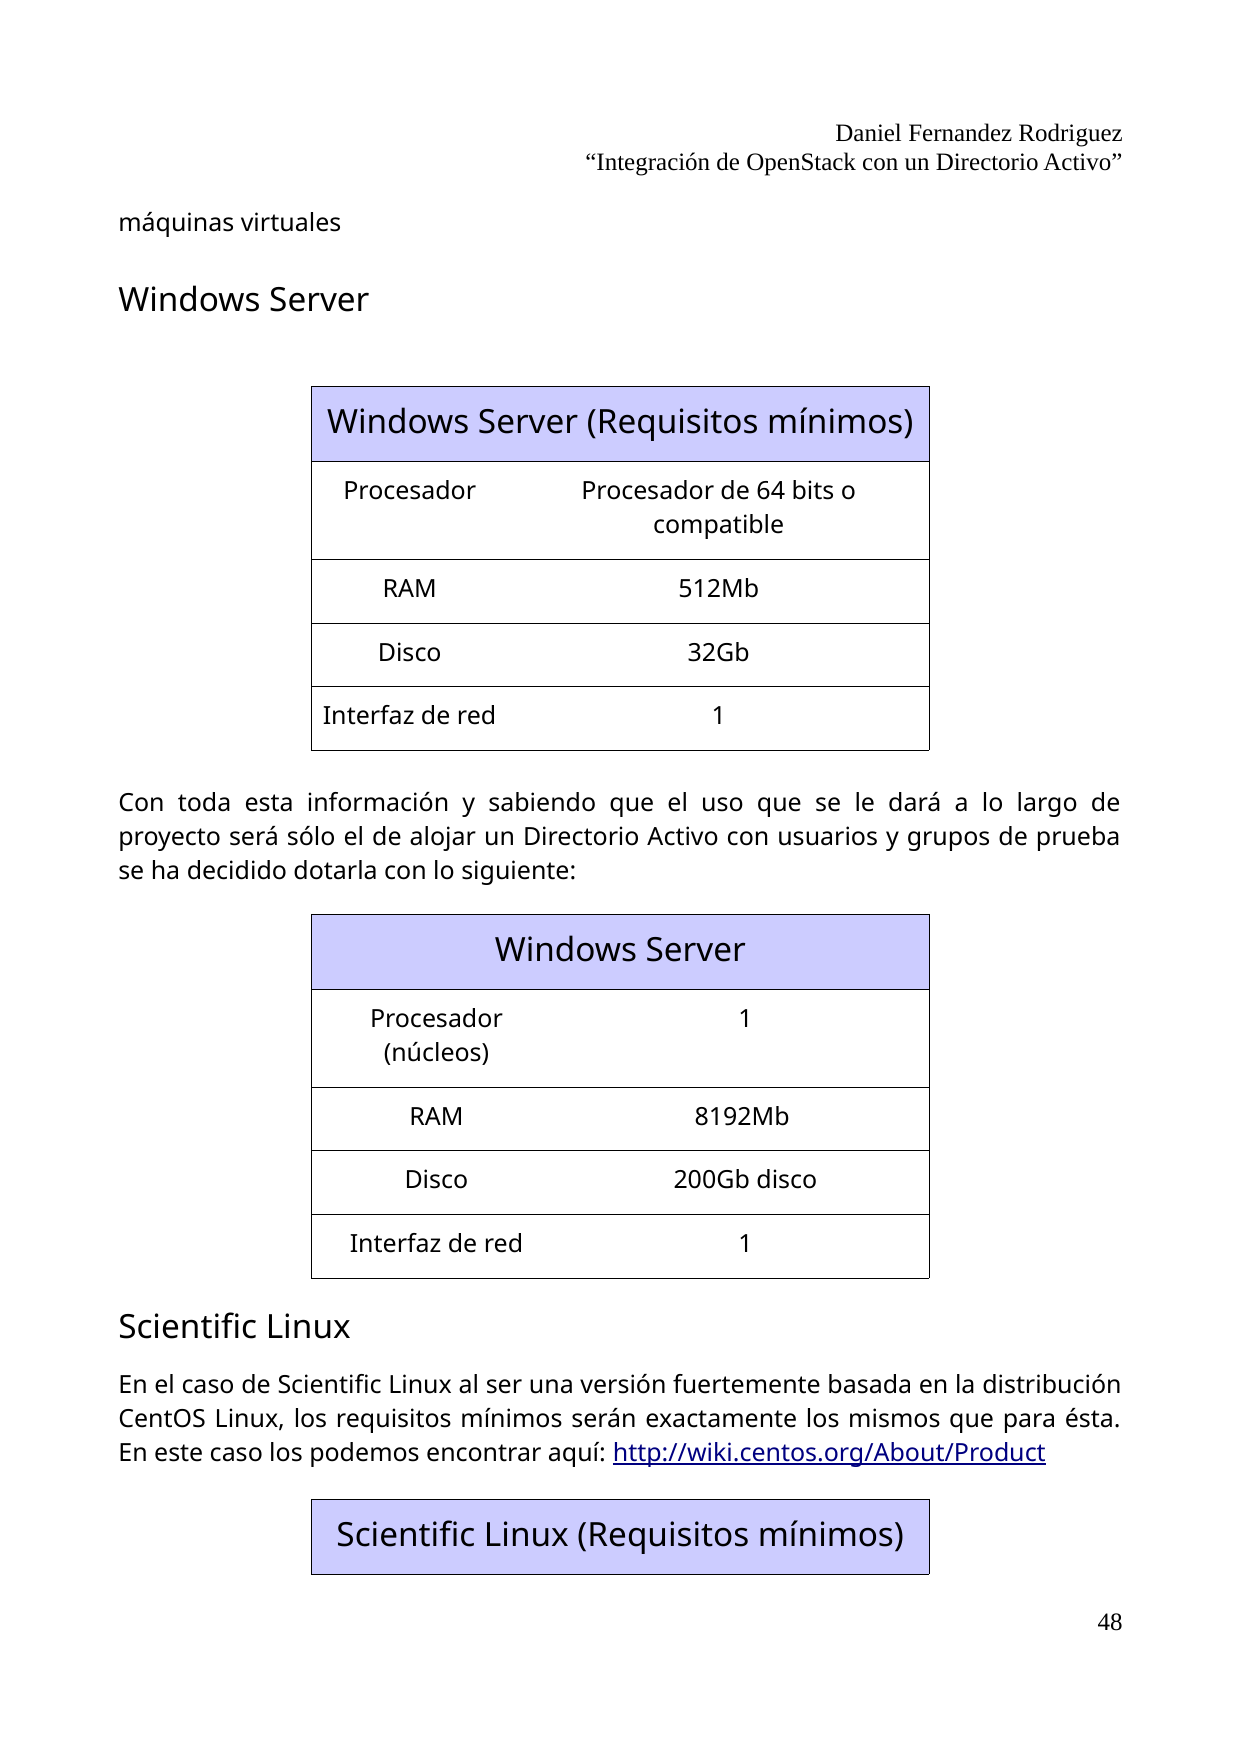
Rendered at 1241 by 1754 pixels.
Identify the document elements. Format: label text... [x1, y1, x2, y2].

table_cell RAM [312, 560, 508, 622]
text máquinas virtuales [118, 205, 1122, 239]
table_cell 1 [508, 687, 929, 750]
table_cell Interfaz de red [312, 687, 508, 750]
table_header Windows Server [312, 915, 929, 989]
table_cell Procesador de 64 bits o compatible [508, 462, 929, 559]
table_cell RAM [312, 1088, 561, 1150]
text En el caso de Scientific Linux al ser una versión fuertemente basada en la distribución CentOS Linux, los requisitos mínimos serán exactamente los mismos que para ésta. En este caso los podemos encontrar aquí: http://wiki.centos.org/About/Product [118, 1367, 1122, 1469]
table_cell 1 [561, 1215, 929, 1277]
table_cell 512Mb [508, 560, 929, 622]
subtitle Windows Server [118, 276, 1122, 322]
table_header Scientific Linux (Requisitos mínimos) [312, 1500, 929, 1574]
table_cell Procesador [312, 462, 508, 559]
table_header Windows Server (Requisitos mínimos) [312, 387, 929, 461]
table_cell 200Gb disco [561, 1151, 929, 1214]
table_cell 1 [561, 990, 929, 1087]
table_cell 8192Mb [561, 1088, 929, 1150]
table_cell Procesador (núcleos) [312, 990, 561, 1087]
table_cell 32Gb [508, 624, 929, 686]
subtitle Scientific Linux [118, 1303, 1122, 1348]
text Con toda esta información y sabiendo que el uso que se le dará a lo largo de proyecto será sólo el de alojar un Directorio Activo con usuarios y grupos de prueba se ha decidido dotarla con lo siguiente: [118, 785, 1122, 887]
table_cell Interfaz de red [312, 1215, 561, 1277]
table_cell Disco [312, 624, 508, 686]
table_cell Disco [312, 1151, 561, 1214]
